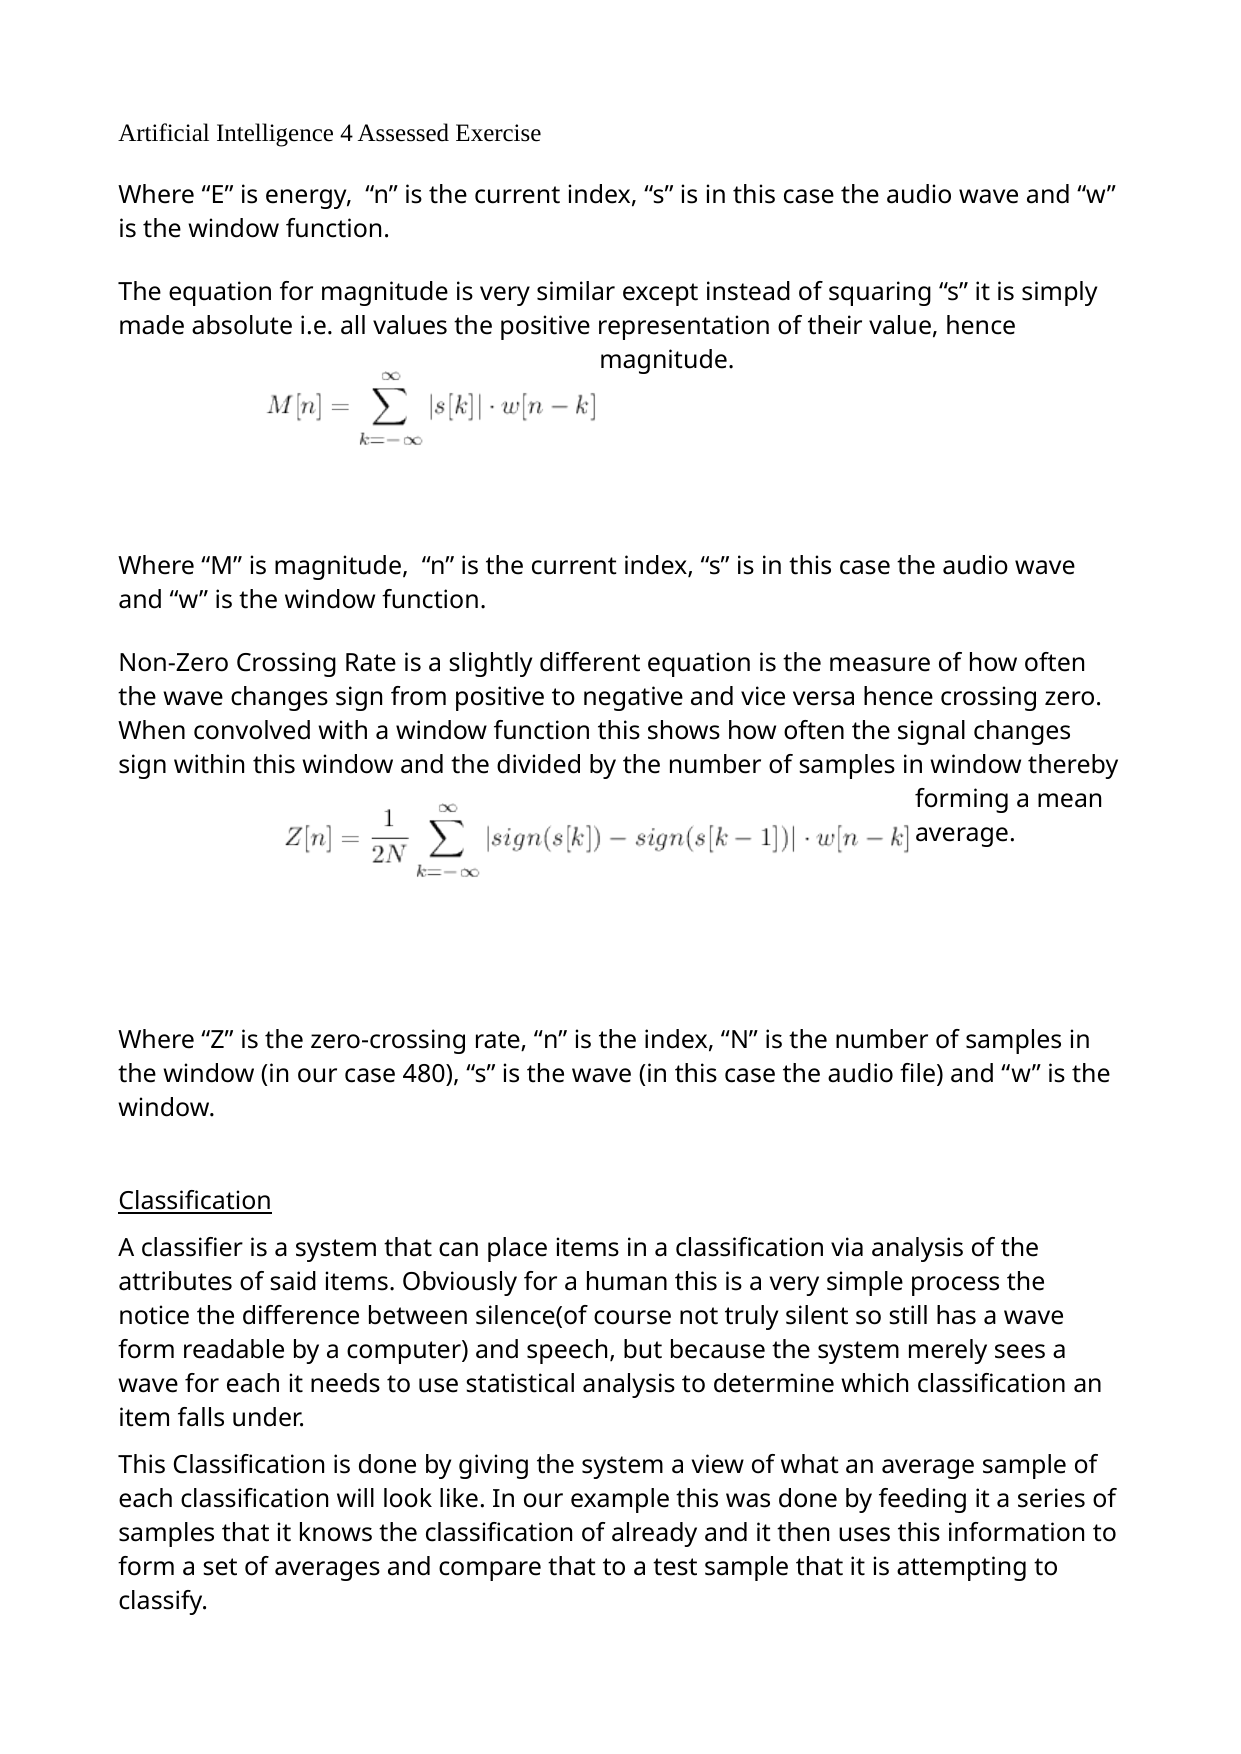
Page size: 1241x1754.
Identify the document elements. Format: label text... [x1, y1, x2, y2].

text Where “M” is magnitude, “n” is the current index, “s” is in this case the audio wave and “w” is the window function. [118, 548, 1122, 616]
picture [263, 371, 599, 450]
text Where “E” is energy, “n” is the current index, “s” is in this case the audio wave and “w” is the window function. [118, 176, 1122, 244]
text Non-Zero Crossing Rate is a slightly different equation is the measure of how often the wave changes sign from positive to negative and vice versa hence crossing zero. When convolved with a window function this shows how often the signal changes sign within this window and the divided by the number of samples in window thereby forming a mean average. [118, 645, 1122, 849]
text Where “Z” is the zero-crossing rate, “n” is the index, “N” is the number of samples in the window (in our case 480), “s” is the wave (in this case the audio file) and “w” is the window. [118, 1022, 1122, 1124]
text A classifier is a system that can place items in a classification via analysis of the attributes of said items. Obviously for a human this is a very simple process the notice the difference between silence(of course not truly silent so still has a wave form readable by a computer) and speech, but because the system merely sees a wave for each it needs to use statistical analysis to determine which classification an item falls under. [118, 1229, 1122, 1434]
text Classification [118, 1183, 1122, 1217]
text The equation for magnitude is very similar except instead of squaring “s” it is simply made absolute i.e. all values the positive representation of their value, hence magnitude. [118, 273, 1122, 375]
text This Classification is done by giving the system a view of what an average sample of each classification will look like. In our example this was done by feeding it a series of samples that it knows the classification of already and it then uses this information to form a set of averages and compare that to a test sample that it is attempting to classify. [118, 1446, 1122, 1617]
picture [281, 803, 915, 882]
